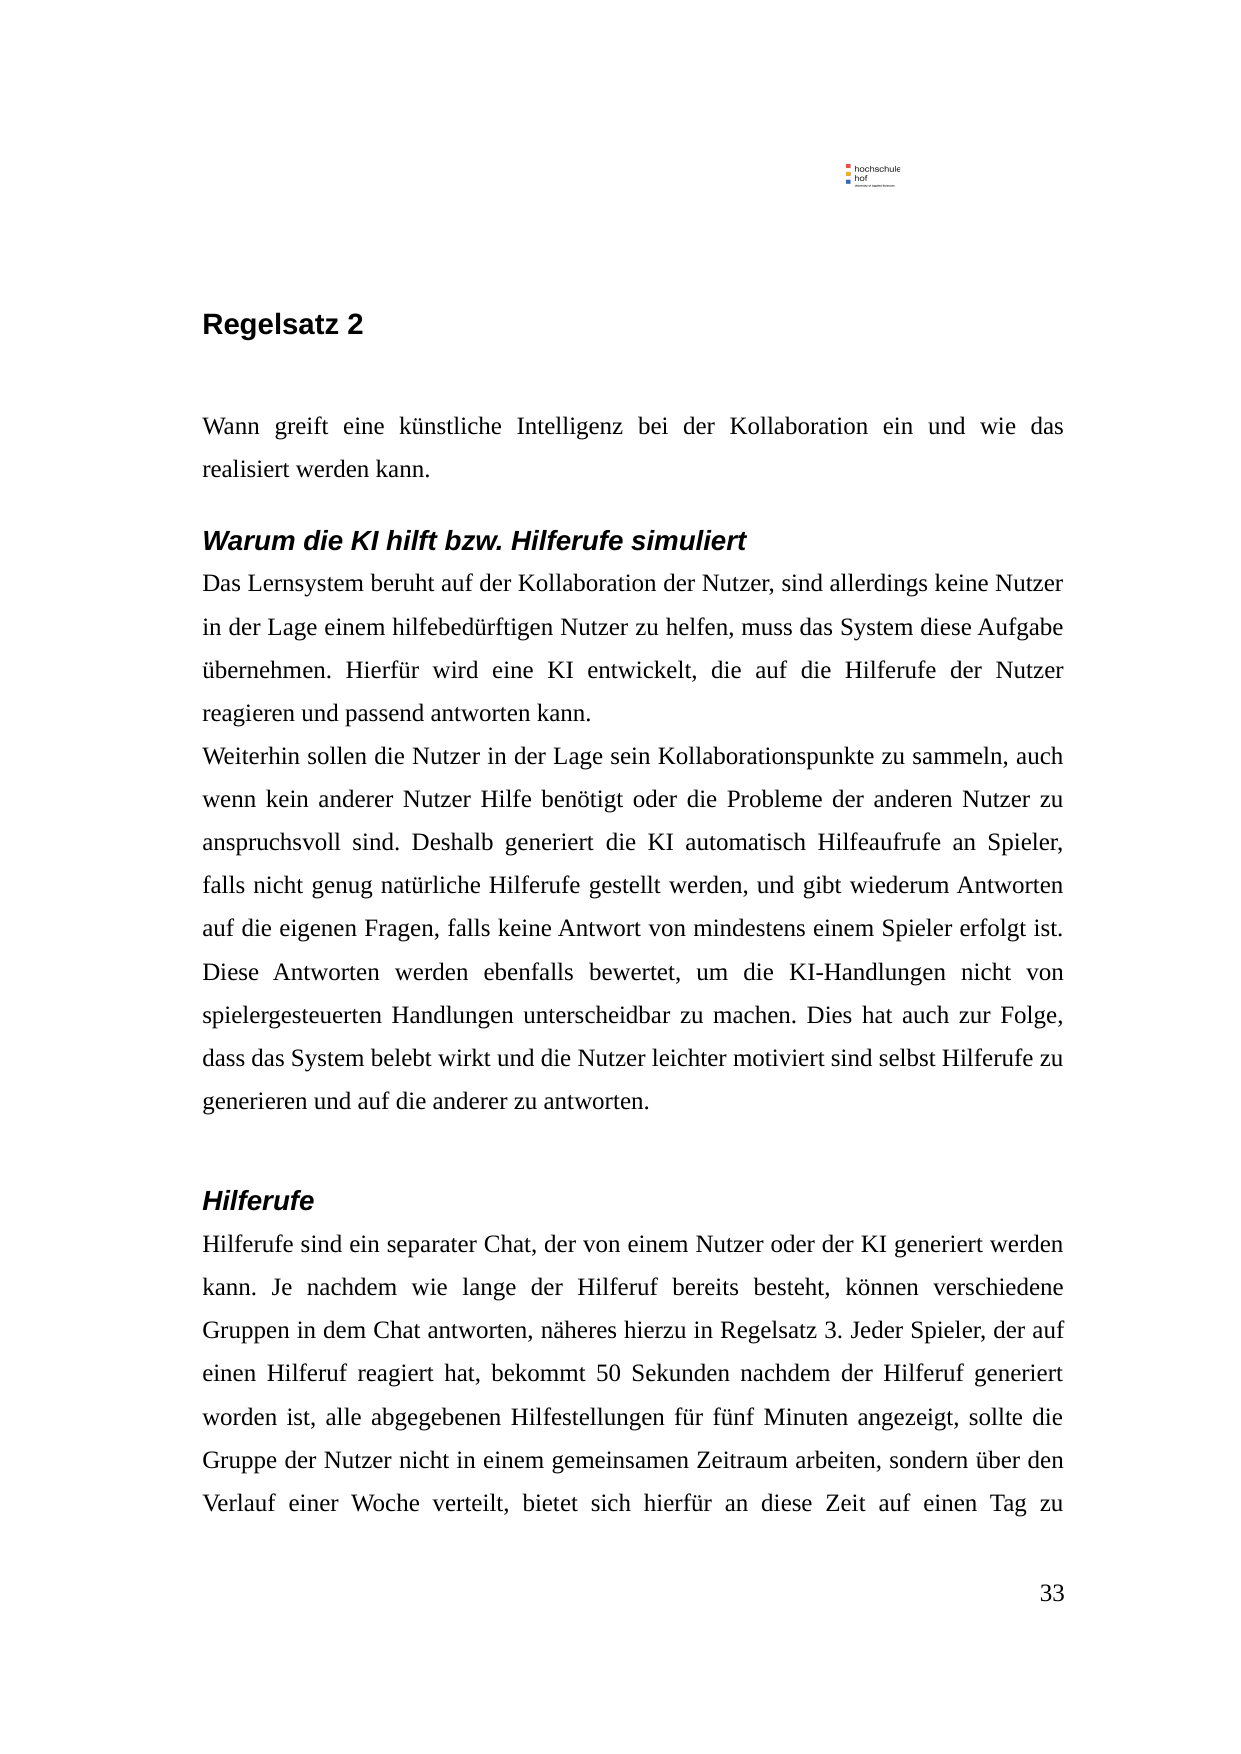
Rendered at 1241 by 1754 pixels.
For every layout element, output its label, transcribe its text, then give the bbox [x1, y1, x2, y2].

text Das Lernsystem beruht auf der Kollaboration der Nutzer, sind allerdings keine Nutzer in der Lage einem hilfebedürftigen Nutzer zu helfen, muss das System diese Aufgabe übernehmen. Hierfür wird eine KI entwickelt, die auf die Hilferufe der Nutzer reagieren und passend antworten kann. [202, 568, 1064, 727]
text Wann greift eine künstliche Intelligenz bei der Kollaboration ein und wie das realisiert werden kann. [202, 411, 1064, 483]
text Hilferufe sind ein separater Chat, der von einem Nutzer oder der KI generiert werden kann. Je nachdem wie lange der Hilferuf bereits besteht, können verschiedene Gruppen in dem Chat antworten, näheres hierzu in Regelsatz 3. Jeder Spieler, der auf einen Hilferuf reagiert hat, bekommt 50 Sekunden nachdem der Hilferuf generiert worden ist, alle abgegebenen Hilfestellungen für fünf Minuten angezeigt, sollte die Gruppe der Nutzer nicht in einem gemeinsamen Zeitraum arbeiten, sondern über den Verlauf einer Woche verteilt, bietet sich hierfür an diese Zeit auf einen Tag zu [202, 1229, 1064, 1517]
subtitle Hilferufe [202, 1185, 1064, 1217]
subtitle Regelsatz 2 [202, 307, 1064, 341]
subtitle Warum die KI hilft bzw. Hilferufe simuliert [202, 524, 1064, 556]
text Weiterhin sollen die Nutzer in der Lage sein Kollaborationspunkte zu sammeln, auch wenn kein anderer Nutzer Hilfe benötigt oder die Probleme der anderen Nutzer zu anspruchsvoll sind. Deshalb generiert die KI automatisch Hilfeaufrufe an Spieler, falls nicht genug natürliche Hilferufe gestellt werden, und gibt wiederum Antworten auf die eigenen Fragen, falls keine Antwort von mindestens einem Spieler erfolgt ist. Diese Antworten werden ebenfalls bewertet, um die KI-Handlungen nicht von spielergesteuerten Handlungen unterscheidbar zu machen. Dies hat auch zur Folge, dass das System belebt wirkt und die Nutzer leichter motiviert sind selbst Hilferufe zu generieren und auf die anderer zu antworten. [202, 741, 1064, 1115]
picture [846, 164, 901, 187]
